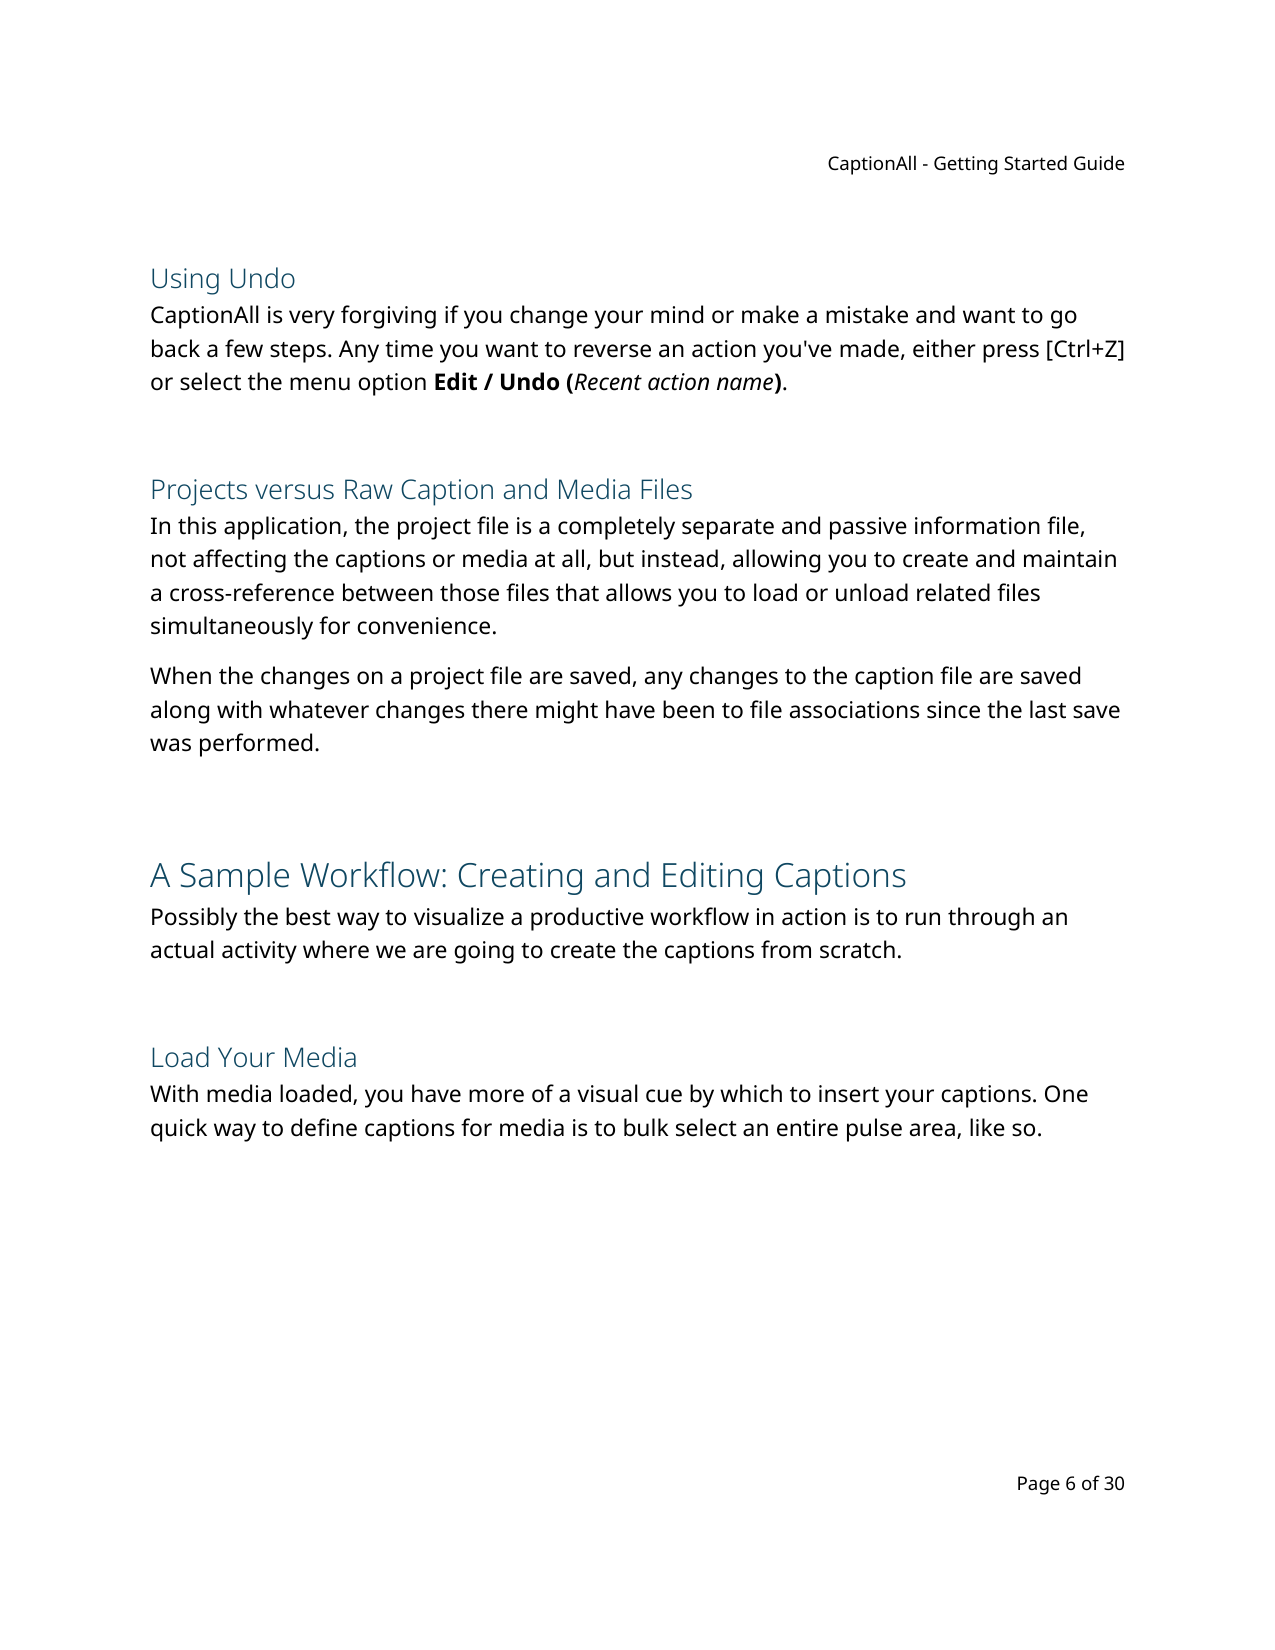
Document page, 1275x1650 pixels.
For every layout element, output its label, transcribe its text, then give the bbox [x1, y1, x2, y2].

text With media loaded, you have more of a visual cue by which to insert your captions. One quick way to define captions for media is to bulk select an entire pulse area, like so. [150, 1078, 1125, 1143]
text In this application, the project file is a completely separate and passive information file, not affecting the captions or media at all, but instead, allowing you to create and maintain a cross-reference between those files that allows you to load or unload related files simultaneously for convenience. [150, 510, 1125, 641]
subtitle A Sample Workflow: Creating and Editing Captions [150, 852, 1125, 898]
subtitle Using Undo [150, 260, 1125, 297]
text Possibly the best way to visualize a productive workflow in action is to run through an actual activity where we are going to create the captions from scratch. [150, 901, 1125, 966]
text When the changes on a project file are saved, any changes to the caption file are saved along with whatever changes there might have been to file associations since the last save was performed. [150, 660, 1125, 758]
subtitle Load Your Media [150, 1039, 1125, 1076]
subtitle Projects versus Raw Caption and Media Files [150, 470, 1125, 507]
text CaptionAll is very forgiving if you change your mind or make a mistake and want to go back a few steps. Any time you want to reverse an action you've made, either press [Ctrl+Z] or select the menu option Edit / Undo (Recent action name). [150, 299, 1125, 397]
